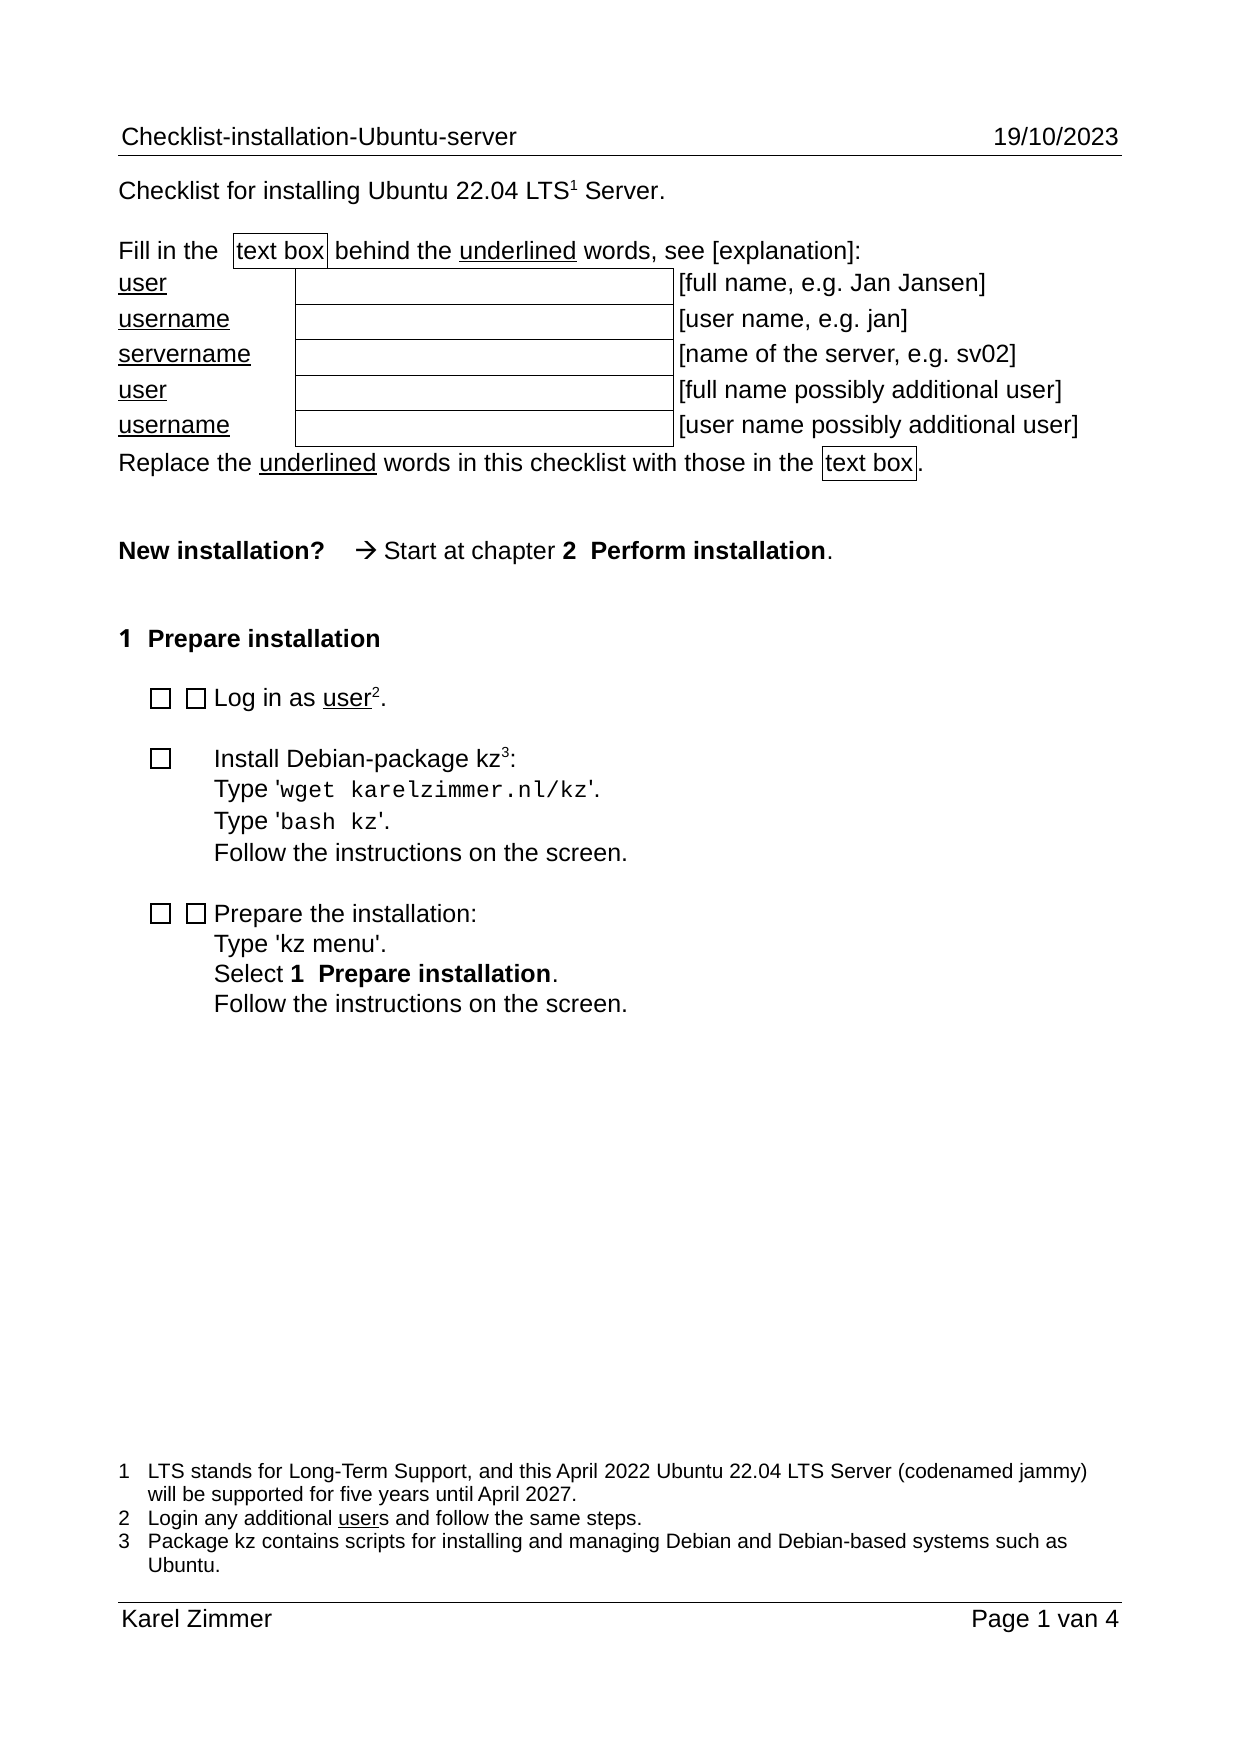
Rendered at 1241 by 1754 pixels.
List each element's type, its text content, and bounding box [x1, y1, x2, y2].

text [user name, e.g. jan] [674, 304, 1122, 339]
text [full name possibly additional user] [674, 375, 1122, 410]
text user [118, 268, 295, 304]
table_cell Prepare the installation: [213, 898, 1122, 929]
table_cell [142, 838, 177, 868]
table_cell [142, 868, 177, 898]
text . [917, 446, 1122, 481]
table_cell Type 'bash kz'. [213, 806, 1122, 838]
table_header [142, 683, 177, 713]
text Fill in the [118, 233, 233, 268]
table_cell [177, 838, 213, 868]
table_cell Follow the instructions on the screen. [213, 989, 1122, 1019]
table_cell [177, 868, 213, 898]
table_cell [177, 959, 213, 989]
table_cell [142, 774, 177, 806]
text [full name, e.g. Jan Jansen] [674, 268, 1122, 304]
table_cell [177, 898, 213, 929]
table_cell [142, 989, 177, 1019]
text Checklist for installing Ubuntu 22.04 LTS Server. [118, 177, 1122, 205]
text [name of the server, e.g. sv02] [674, 339, 1122, 375]
table_cell [118, 989, 142, 1019]
table_cell [177, 744, 213, 774]
table_cell Type 'kz menu'. [213, 929, 1122, 959]
text text box [823, 447, 916, 480]
table_cell [213, 868, 1122, 898]
table_cell Follow the instructions on the screen. [213, 838, 1122, 868]
table_cell [118, 838, 142, 868]
table_cell [118, 898, 142, 929]
table_cell [118, 959, 142, 989]
table_cell Select 1 Prepare installation. [213, 959, 1122, 989]
table_cell [118, 744, 142, 774]
table_cell [118, 929, 142, 959]
table_cell [142, 744, 177, 774]
table_cell [118, 713, 142, 744]
table_cell [118, 774, 142, 806]
table_header [118, 683, 142, 713]
table_cell [177, 713, 213, 744]
table_cell [177, 989, 213, 1019]
table_cell [142, 713, 177, 744]
table_cell [118, 806, 142, 838]
table_cell Type 'wget karelzimmer.nl/kz'. [213, 774, 1122, 806]
table_cell [142, 929, 177, 959]
table_cell [142, 898, 177, 929]
text USER [118, 375, 295, 410]
table_cell [213, 713, 1122, 744]
text servERNAme [118, 339, 295, 375]
text [user name possibly additional user] [674, 410, 1122, 446]
table_header [177, 683, 213, 713]
table_cell Install Debian-package kz: [213, 744, 1122, 774]
table_cell [177, 806, 213, 838]
text behind the underlined words, see [explanation]: [328, 233, 1122, 268]
table_cell [177, 929, 213, 959]
list Prepare installation [118, 621, 1122, 655]
text USERName [118, 410, 295, 446]
text Replace the underlined words in this checklist with those in the [118, 446, 822, 481]
text LTS stands for Long-Term Support, and this April 2022 Ubuntu 22.04 LTS Server (codenamed jammy) will be supported for five years until April 2027. [118, 1459, 1122, 1506]
text New installation?  Start at chapter 2 Perform installation. [118, 537, 1122, 565]
table_cell [142, 806, 177, 838]
text text box [234, 234, 327, 268]
text USERname [118, 304, 295, 339]
table_cell [142, 959, 177, 989]
table_cell [118, 868, 142, 898]
table_header Log in as USER. [213, 683, 1122, 713]
table_cell [177, 774, 213, 806]
